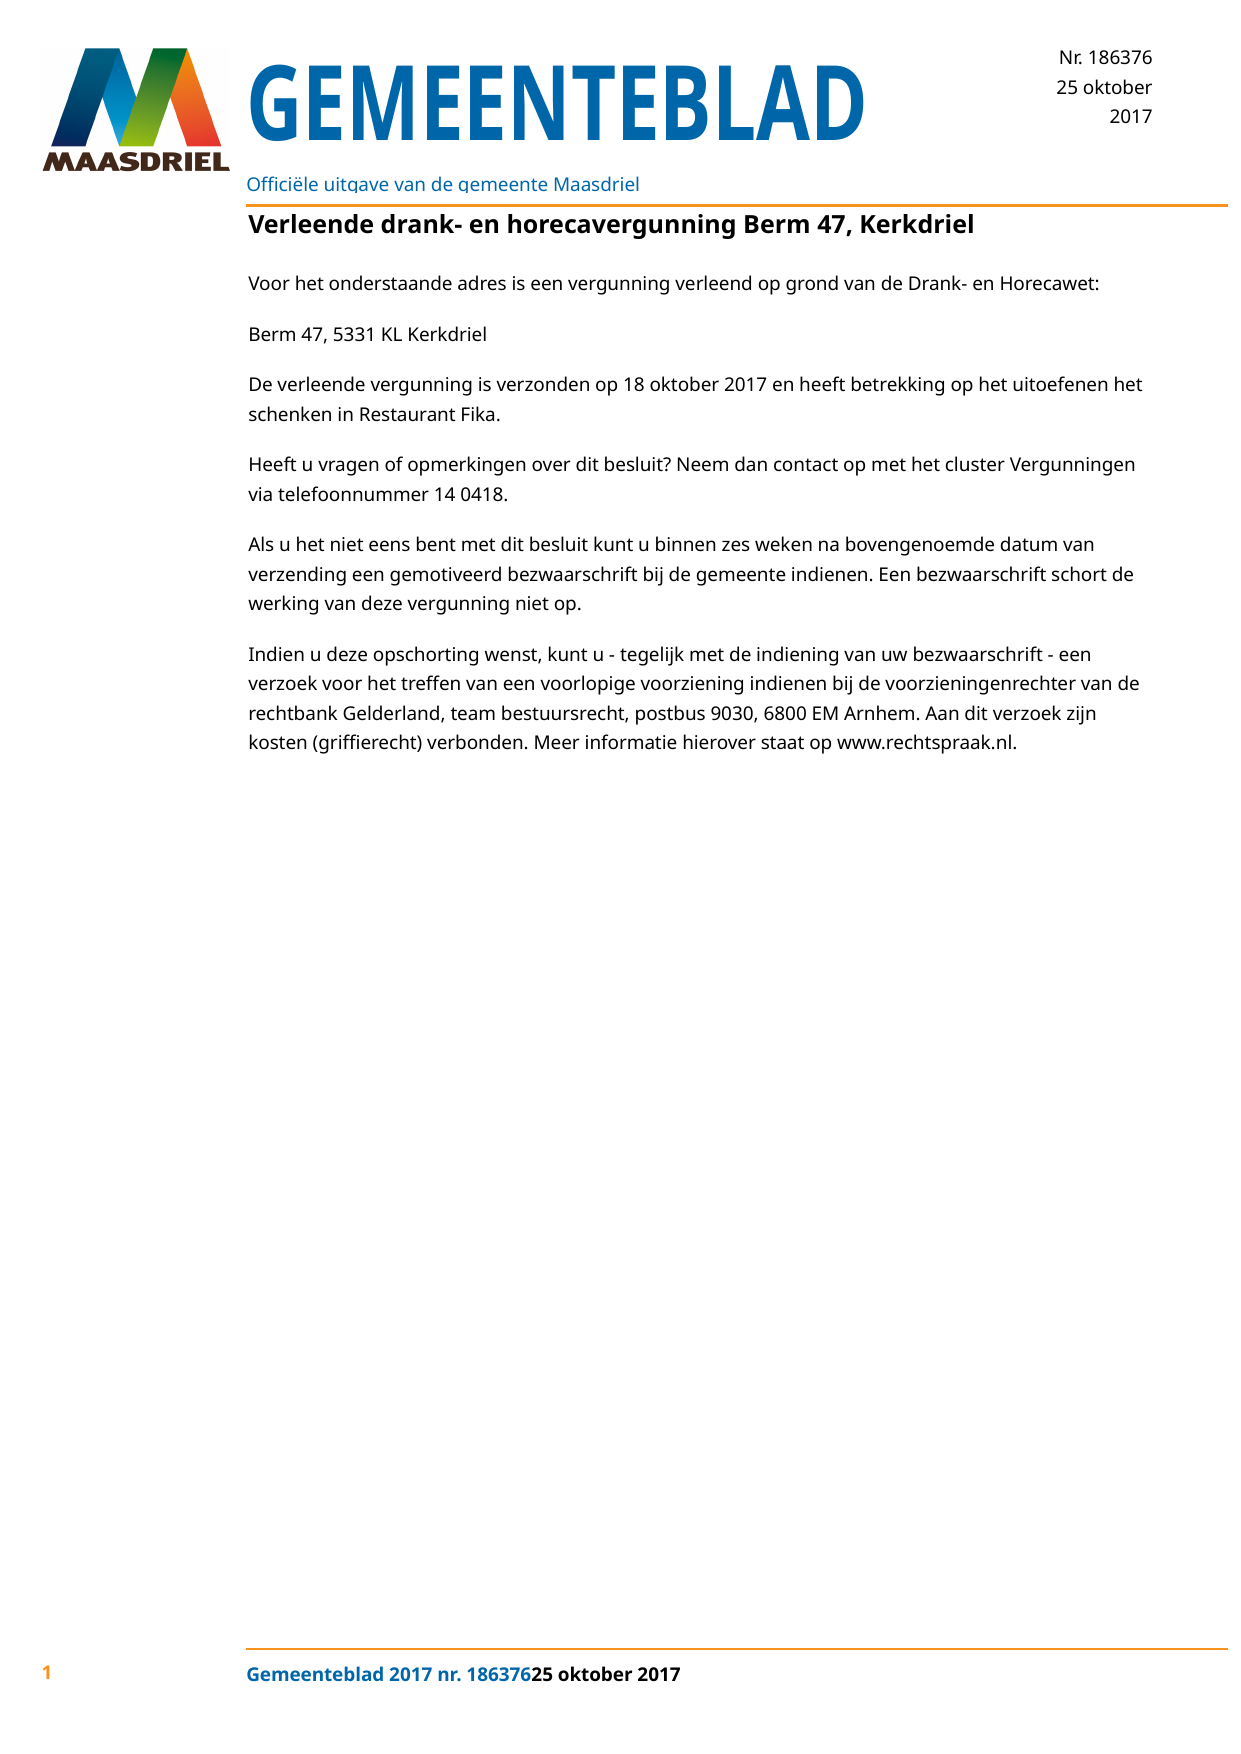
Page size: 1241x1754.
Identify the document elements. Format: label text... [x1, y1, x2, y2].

text Verleende drank- en horecavergunning Berm 47, Kerkdriel [248, 207, 1152, 241]
picture [41, 47, 231, 172]
text Indien u deze opschorting wenst, kunt u - tegelijk met de indiening van uw bezwaarschrift - een verzoek voor het treffen van een voorlopige voorziening indienen bij de voorzieningenrechter van de rechtbank Gelderland, team bestuursrecht, postbus 9030, 6800 EM Arnhem. Aan dit verzoek zijn kosten (griffierecht) verbonden. Meer informatie hierover staat op www.rechtspraak.nl. [248, 641, 1152, 755]
text Als u het niet eens bent met dit besluit kunt u binnen zes weken na bovengenoemde datum van verzending een gemotiveerd bezwaarschrift bij de gemeente indienen. Een bezwaarschrift schort de werking van deze vergunning niet op. [248, 531, 1152, 616]
text Heeft u vragen of opmerkingen over dit besluit? Neem dan contact op met het cluster Vergunningen via telefoonnummer 14 0418. [248, 451, 1152, 506]
text De verleende vergunning is verzonden op 18 oktober 2017 en heeft betrekking op het uitoefenen het schenken in Restaurant Fika. [248, 371, 1152, 426]
text Berm 47, 5331 KL Kerkdriel [248, 321, 1152, 346]
text Voor het onderstaande adres is een vergunning verleend op grond van de Drank- en Horecawet: [248, 270, 1152, 296]
